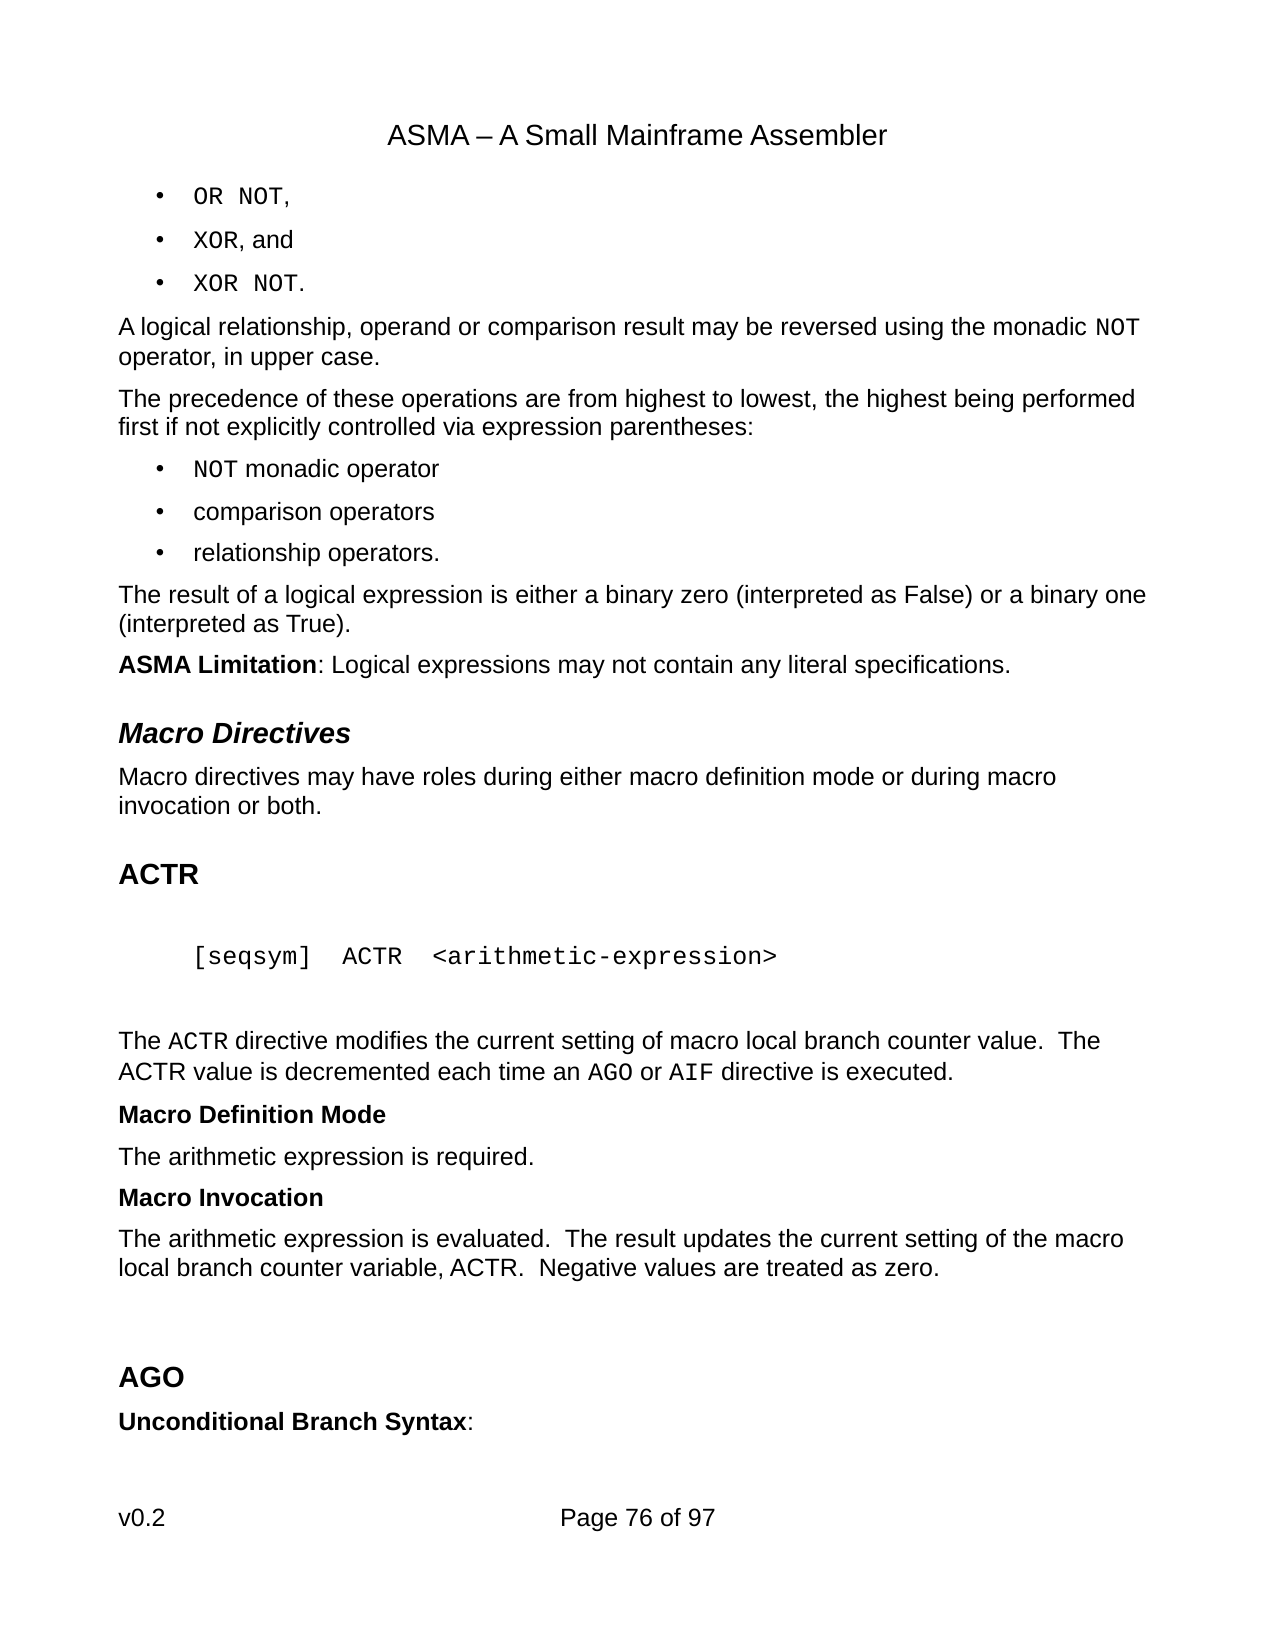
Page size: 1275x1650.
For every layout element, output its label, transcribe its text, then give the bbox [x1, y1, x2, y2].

subtitle ACTR [118, 857, 1157, 891]
text The arithmetic expression is evaluated. The result updates the current setting of the macro local branch counter variable, ACTR. Negative values are treated as zero. [118, 1224, 1157, 1282]
text [seqsym] ACTR <arithmetic-expression> [192, 944, 1157, 972]
list XOR, and [156, 224, 1157, 256]
text Macro directives may have roles during either macro definition mode or during macro invocation or both. [118, 762, 1157, 819]
list XOR NOT. [156, 268, 1157, 299]
list relationship operators. [156, 538, 1157, 567]
list NOT monadic operator [156, 454, 1157, 484]
subtitle AGO [118, 1360, 1157, 1394]
list comparison operators [156, 497, 1157, 526]
text A logical relationship, operand or comparison result may be reversed using the monadic NOT operator, in upper case. [118, 311, 1157, 371]
text ASMA Limitation: Logical expressions may not contain any literal specifications. [118, 650, 1157, 678]
list OR NOT, [156, 181, 1157, 212]
subtitle Macro Directives [118, 716, 1157, 749]
text The arithmetic expression is required. [118, 1142, 1157, 1170]
text The precedence of these operations are from highest to lowest, the highest being performed first if not explicitly controlled via expression parentheses: [118, 384, 1157, 441]
text Unconditional Branch Syntax: [118, 1406, 1157, 1435]
text Macro Definition Mode [118, 1100, 1157, 1129]
text Macro Invocation [118, 1183, 1157, 1212]
text The result of a logical expression is either a binary zero (interpreted as False) or a binary one (interpreted as True). [118, 580, 1157, 637]
text The ACTR directive modifies the current setting of macro local branch counter value. The ACTR value is decremented each time an AGO or AIF directive is executed. [118, 1026, 1157, 1088]
